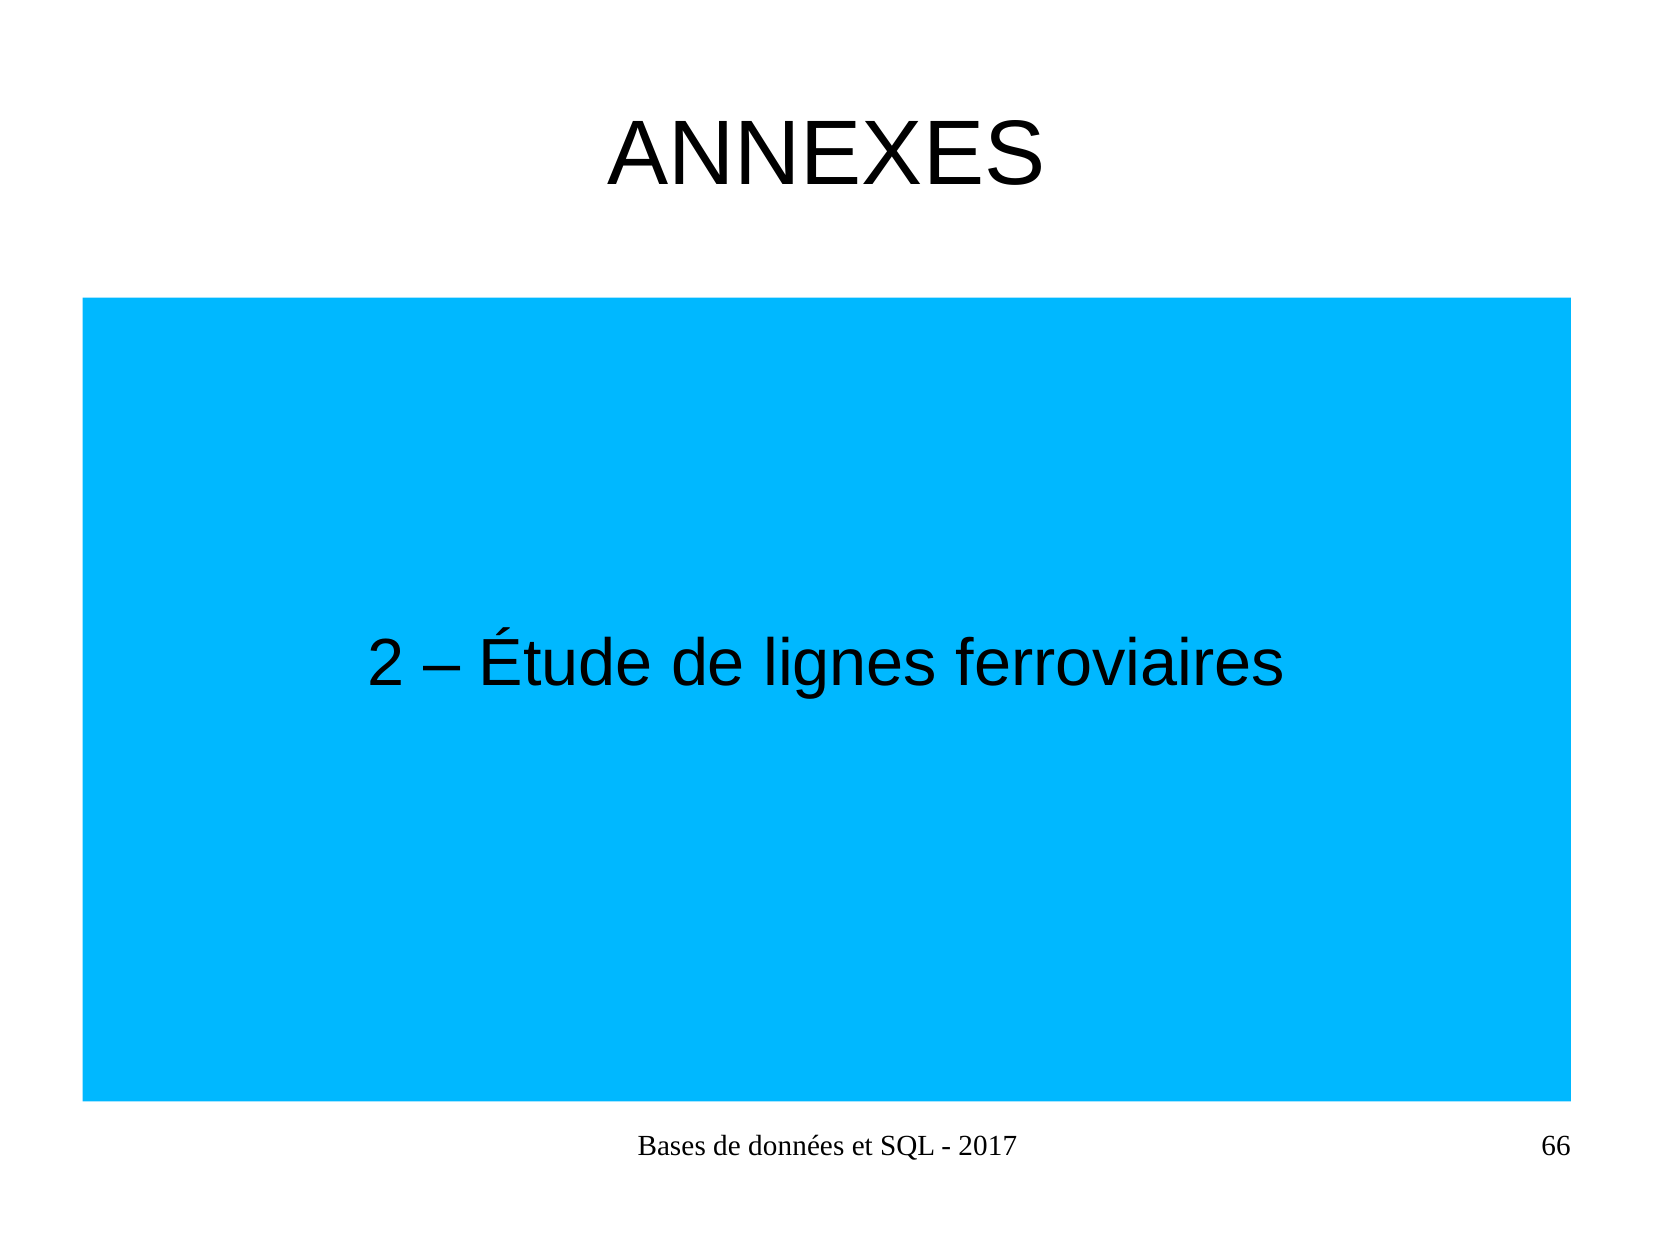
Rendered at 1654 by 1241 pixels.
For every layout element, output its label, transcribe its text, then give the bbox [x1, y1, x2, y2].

subtitle 2 – Étude de lignes ferroviaires [82, 297, 1571, 1102]
title ANNEXES [82, 49, 1571, 257]
